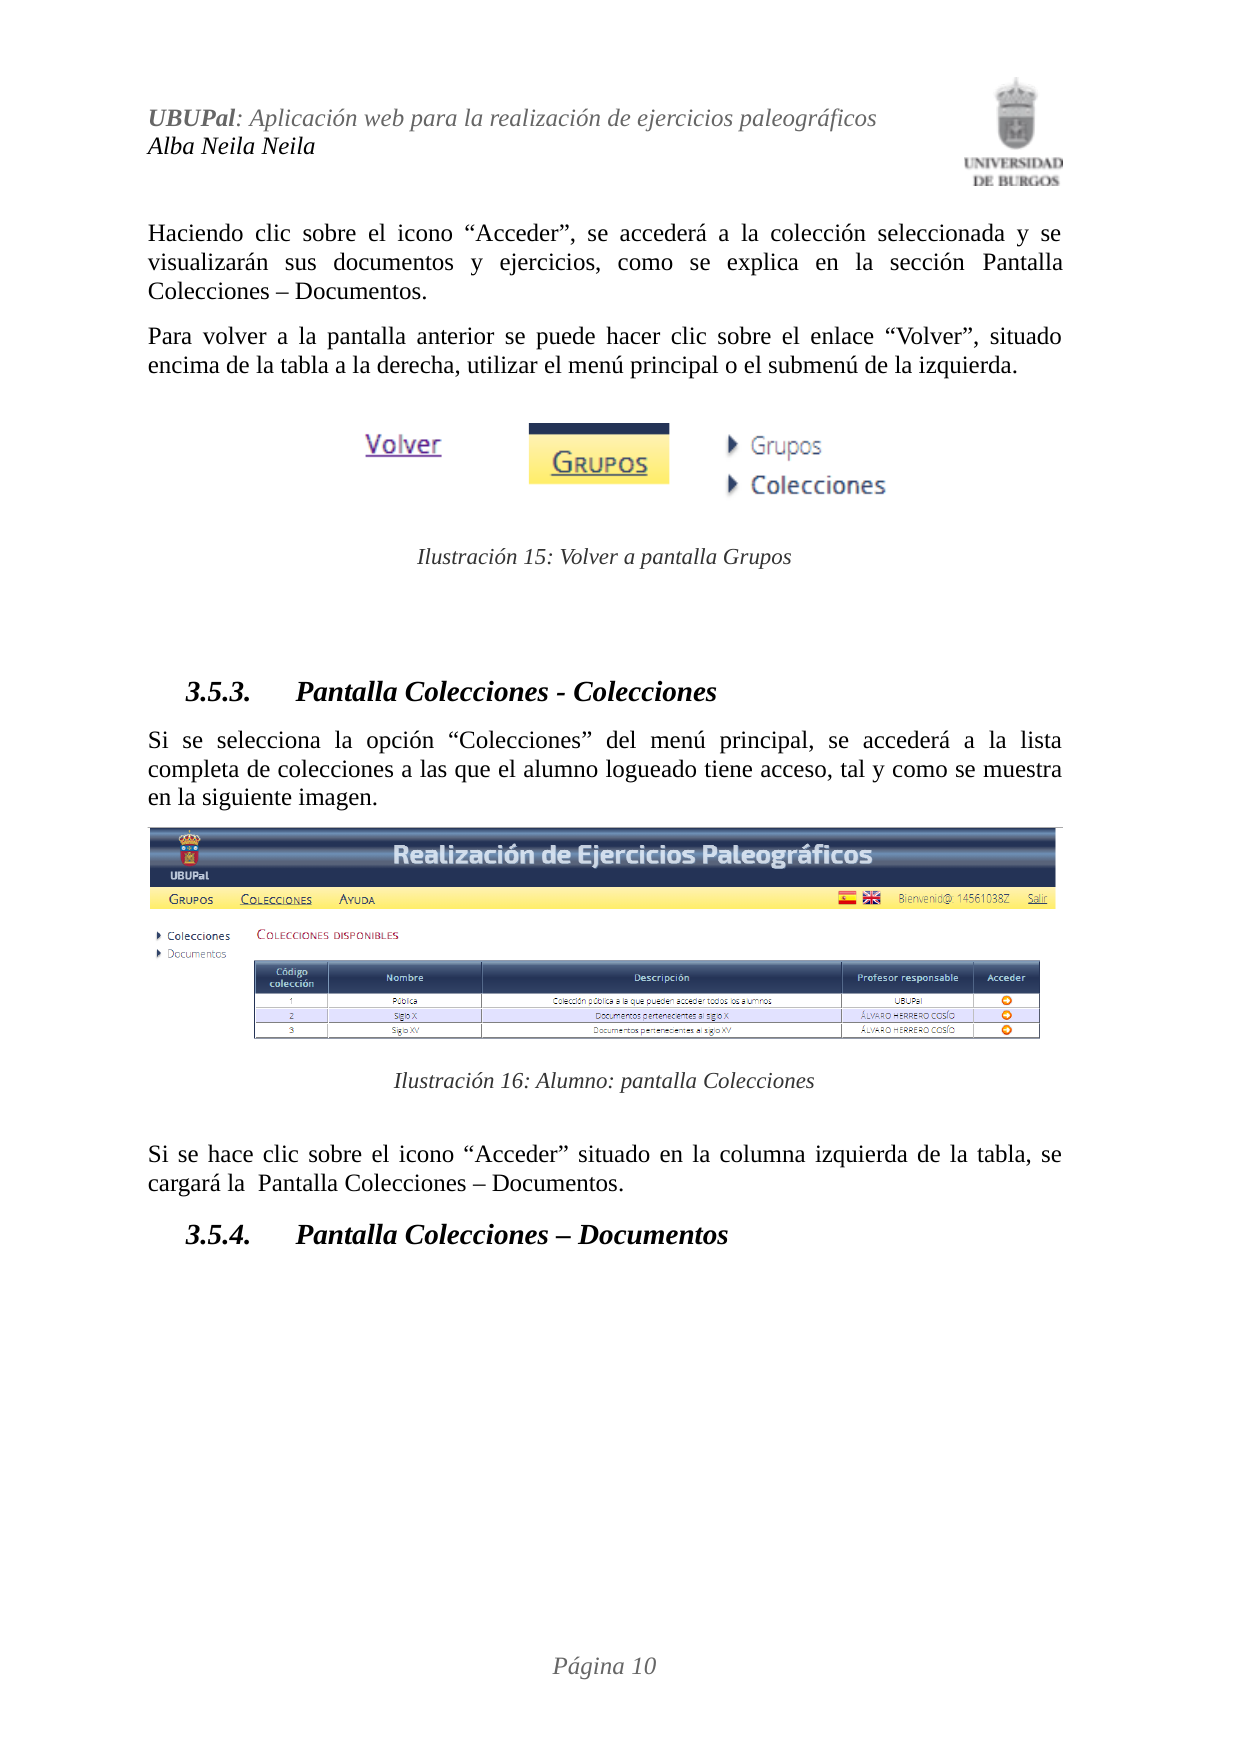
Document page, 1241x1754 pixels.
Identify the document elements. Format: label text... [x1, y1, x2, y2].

subtitle Pantalla Colecciones – Documentos [186, 1217, 1063, 1251]
text Si se selecciona la opción “Colecciones” del menú principal, se accederá a la lista completa de colecciones a las que el alumno logueado tiene acceso, tal y como se muestra en la siguiente imagen. [148, 725, 1063, 811]
picture [964, 77, 1063, 186]
subtitle Pantalla Colecciones - Colecciones [186, 674, 1063, 707]
text Ilustración 15: Volver a pantalla Grupos [289, 543, 922, 569]
text Para volver a la pantalla anterior se puede hacer clic sobre el enlace “Volver”, situado encima de la tabla a la derecha, utilizar el menú principal o el submenú de la izquierda. [148, 321, 1063, 379]
text Haciendo clic sobre el icono “Acceder”, se accederá a la colección seleccionada y se visualizarán sus documentos y ejercicios, como se explica en la sección Pantalla Colecciones – Documentos. [148, 218, 1063, 304]
picture [147, 827, 1063, 1055]
text Si se hace clic sobre el icono “Acceder” situado en la columna izquierda de la tabla, se cargará la Pantalla Colecciones – Documentos. [148, 1139, 1063, 1197]
text Ilustración 16: Alumno: pantalla Colecciones [148, 1055, 1063, 1094]
